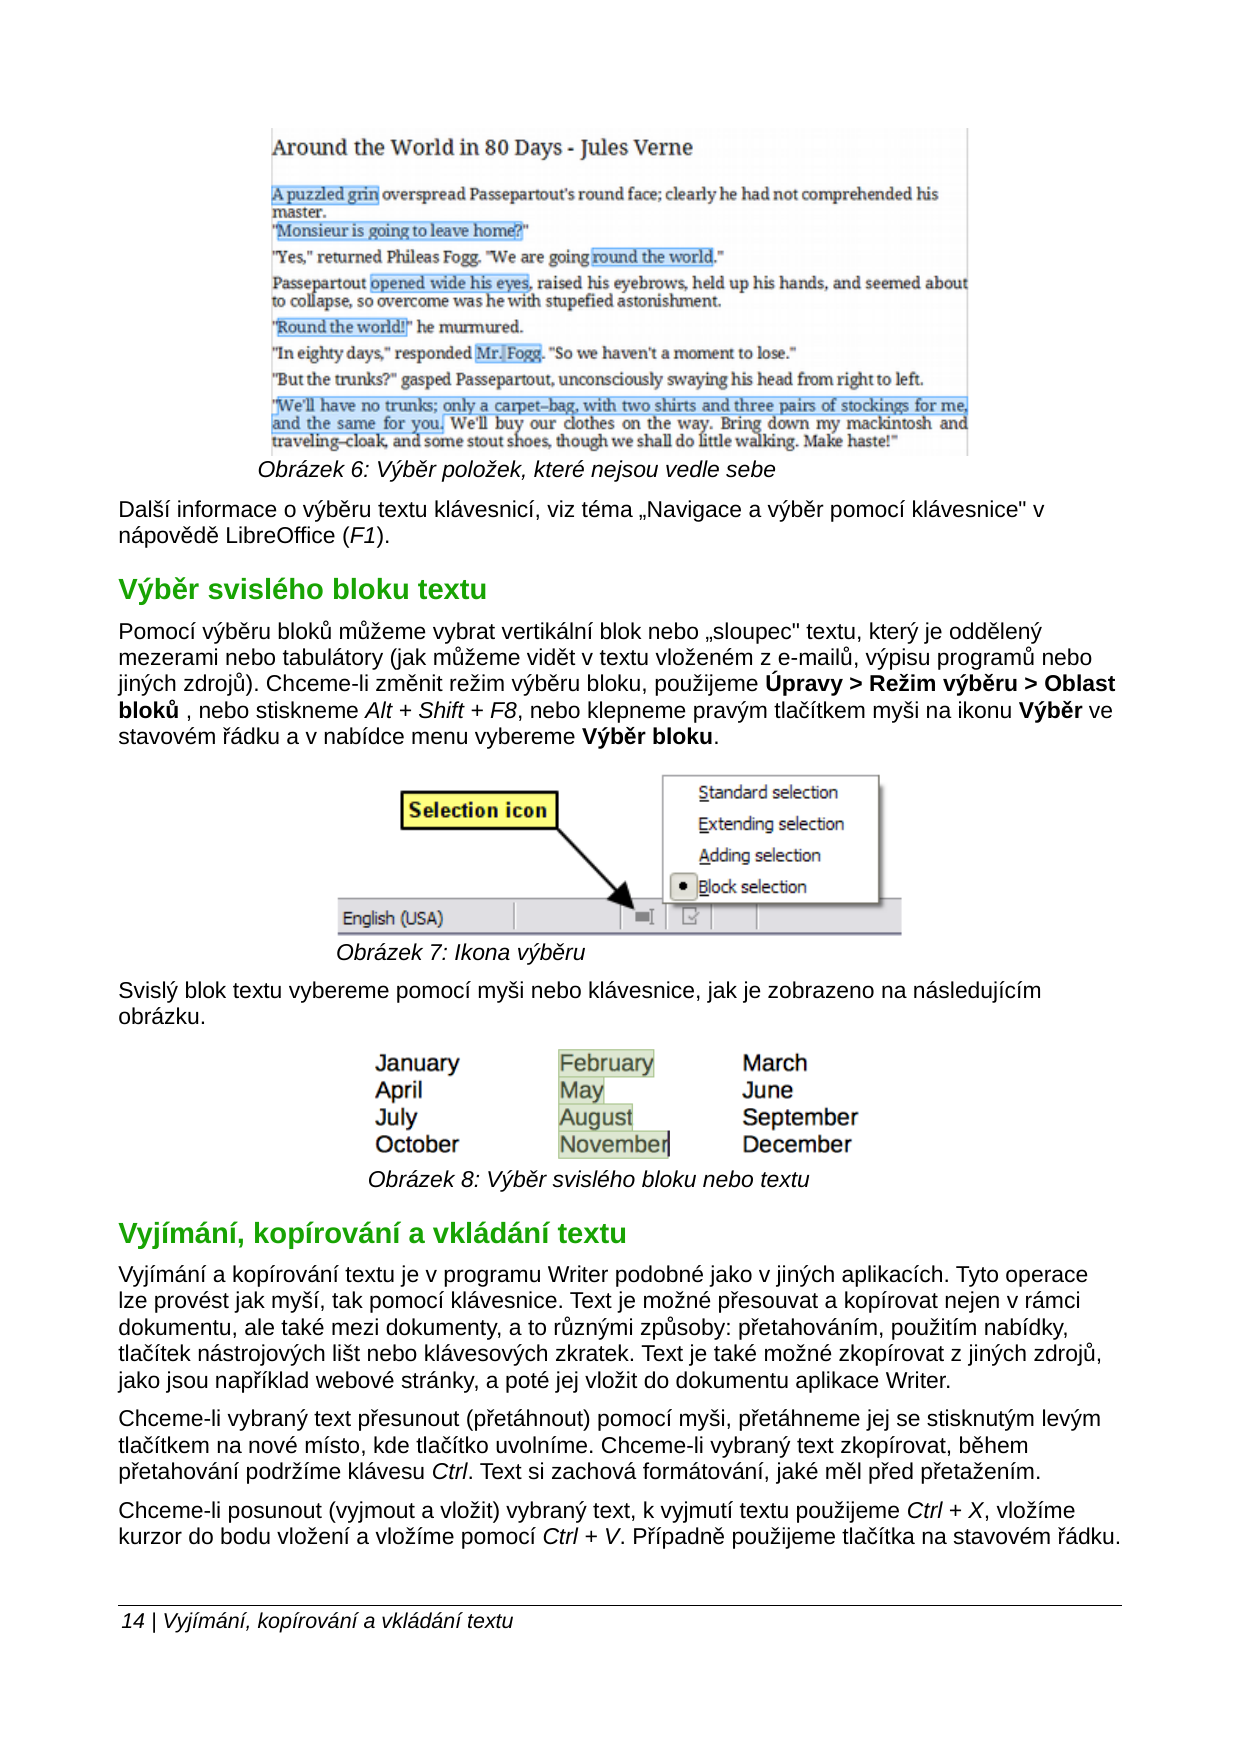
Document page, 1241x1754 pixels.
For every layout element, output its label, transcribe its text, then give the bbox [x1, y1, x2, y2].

picture [271, 128, 970, 456]
subtitle Vyjímání, kopírování a vkládání textu [118, 1216, 1122, 1249]
text Svislý blok textu vybereme pomocí myši nebo klávesnice, jak je zobrazeno na následujícím obrázku. [118, 977, 1122, 1029]
picture [367, 1042, 873, 1166]
text Obrázek 8: Výběr svislého bloku nebo textu [368, 1166, 872, 1192]
text Chceme-li vybraný text přesunout (přetáhnout) pomocí myši, přetáhneme jej se stisknutým levým tlačítkem na nové místo, kde tlačítko uvolníme. Chceme-li vybraný text zkopírovat, během přetahování podržíme klávesu Ctrl. Text si zachová formátování, jaké měl před přetažením. [118, 1405, 1122, 1484]
subtitle Výběr svislého bloku textu [118, 572, 1122, 606]
picture [335, 761, 905, 939]
text Pomocí výběru bloků můžeme vybrat vertikální blok nebo „sloupec" textu, který je oddělený mezerami nebo tabulátory (jak můžeme vidět v textu vloženém z e-mailů, výpisu programů nebo jiných zdrojů). Chceme-li změnit režim výběru bloku, použijeme Úpravy > Režim výběru > Oblast bloků , nebo stiskneme Alt + Shift + F8, nebo klepneme pravým tlačítkem myši na ikonu Výběr ve stavovém řádku a v nabídce menu vybereme Výběr bloku. [118, 618, 1122, 749]
text Obrázek 6: Výběr položek, které nejsou vedle sebe [257, 118, 983, 482]
text Další informace o výběru textu klávesnicí, viz téma „Navigace a výběr pomocí klávesnice" v nápovědě LibreOffice (F1). [118, 496, 1122, 549]
text Chceme-li posunout (vyjmout a vložit) vybraný text, k vyjmutí textu použijeme Ctrl + X, vložíme kurzor do bodu vložení a vložíme pomocí Ctrl + V. Případně použijeme tlačítka na stavovém řádku. [118, 1497, 1122, 1550]
text Obrázek 7: Ikona výběru [336, 939, 904, 965]
text Vyjímání a kopírování textu je v programu Writer podobné jako v jiných aplikacích. Tyto operace lze provést jak myší, tak pomocí klávesnice. Text je možné přesouvat a kopírovat nejen v rámci dokumentu, ale také mezi dokumenty, a to různými způsoby: přetahováním, použitím nabídky, tlačítek nástrojových lišt nebo klávesových zkratek. Text je také možné zkopírovat z jiných zdrojů, jako jsou například webové stránky, a poté jej vložit do dokumentu aplikace Writer. [118, 1261, 1122, 1393]
